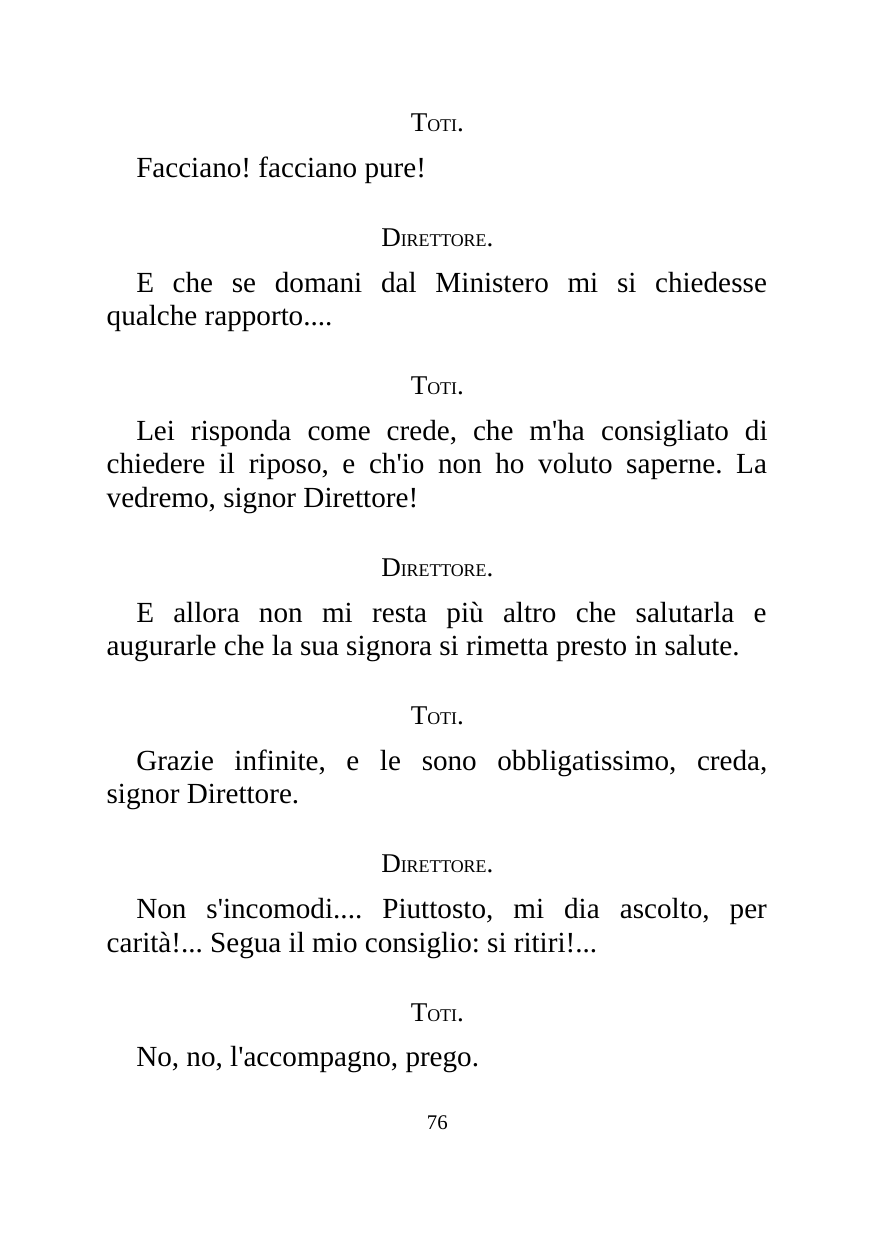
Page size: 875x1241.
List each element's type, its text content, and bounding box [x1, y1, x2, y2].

text Toti. [106, 369, 768, 400]
text Toti. [106, 996, 768, 1027]
text Facciano! facciano pure! [106, 150, 768, 183]
text Non s'incomodi.... Piuttosto, mi dia ascolto, per carità!... Segua il mio consiglio: si ritiri!... [106, 891, 768, 958]
text Toti. [106, 106, 768, 137]
text Lei risponda come crede, che m'ha consigliato di chiedere il riposo, e ch'io non ho voluto saperne. La vedremo, signor Direttore! [106, 413, 768, 513]
text E che se domani dal Ministero mi si chiedesse qualche rapporto.... [106, 265, 768, 332]
text Direttore. [106, 847, 768, 879]
text No, no, l'accompagno, prego. [106, 1039, 768, 1073]
text Direttore. [106, 551, 768, 582]
text E allora non mi resta più altro che salutarla e augurarle che la sua signora si rimetta presto in salute. [106, 595, 768, 662]
text Toti. [106, 699, 768, 730]
text Direttore. [106, 221, 768, 252]
text Grazie infinite, e le sono obbligatissimo, creda, signor Direttore. [106, 743, 768, 810]
